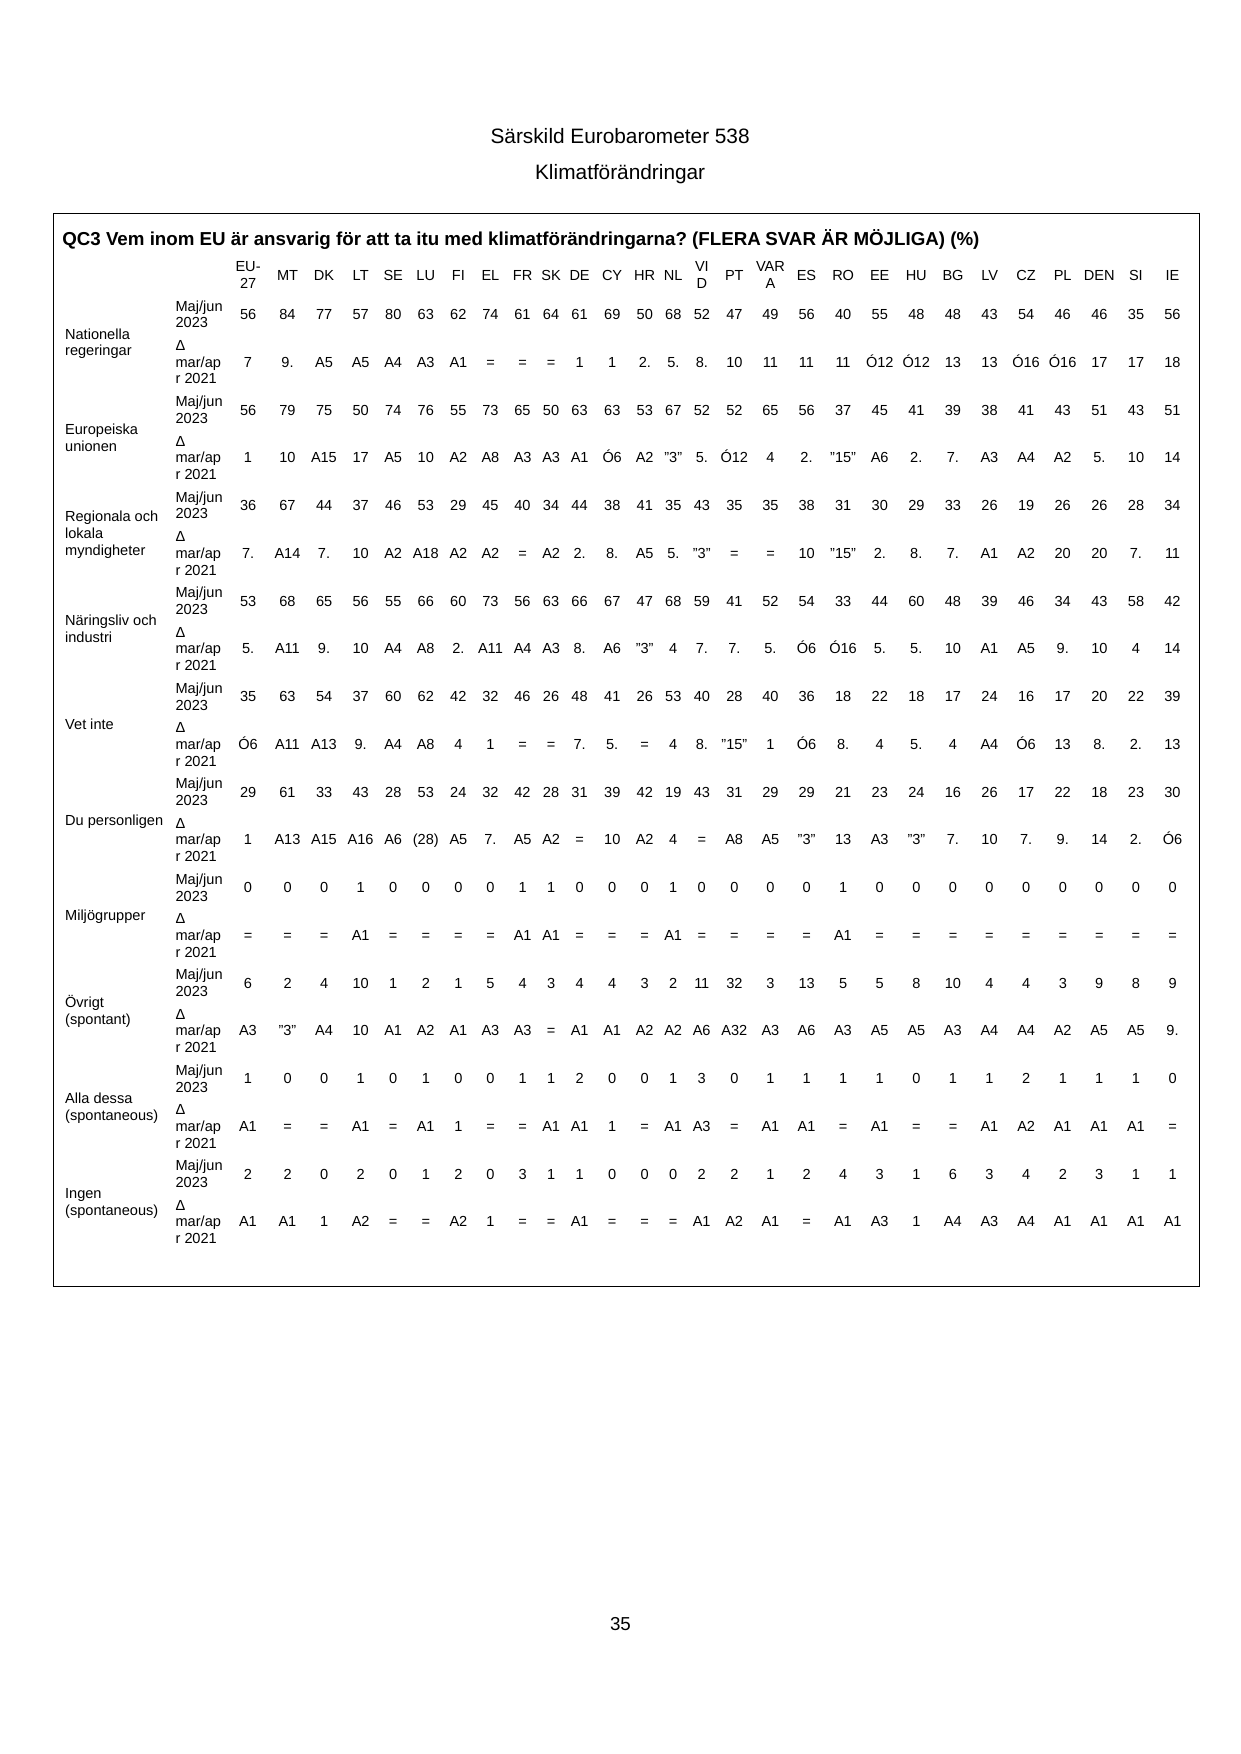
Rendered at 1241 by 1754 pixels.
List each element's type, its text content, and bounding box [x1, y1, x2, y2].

table_header HR [630, 255, 659, 294]
table_cell = [630, 1194, 659, 1249]
table_cell 18 [825, 676, 861, 716]
table_cell 1 [508, 1059, 537, 1098]
table_cell Ó6 [227, 716, 269, 772]
table_cell 8. [594, 525, 630, 581]
table_cell А5 [898, 1003, 934, 1058]
table_cell 48 [934, 581, 971, 620]
table_cell А6 [379, 811, 407, 867]
table_cell 69 [594, 294, 630, 334]
table_cell А3 [508, 1003, 537, 1058]
table_cell 45 [861, 390, 898, 429]
table_cell 66 [407, 581, 444, 620]
table_cell 0 [1044, 868, 1081, 907]
table_cell 13 [971, 334, 1008, 390]
table_cell 10 [342, 1003, 379, 1058]
table_cell = [565, 907, 594, 963]
table_cell 0 [269, 868, 306, 907]
table_cell Övrigt (spontant) [62, 963, 172, 1058]
table_cell 63 [537, 581, 565, 620]
table_cell 0 [788, 868, 824, 907]
table_cell 26 [1044, 485, 1081, 525]
table_cell А4 [934, 1194, 971, 1249]
table_cell 29 [227, 772, 269, 811]
table_cell А1 [753, 1098, 788, 1154]
table_cell Maj/jun 2023 [173, 963, 227, 1002]
table_cell 56 [227, 390, 269, 429]
table_cell = [508, 334, 537, 390]
table_cell А1 [565, 1003, 594, 1058]
table_header CZ [1008, 255, 1044, 294]
table_cell А1 [444, 1003, 472, 1058]
table_cell 32 [473, 772, 508, 811]
table_header CY [594, 255, 630, 294]
table_cell = [825, 1098, 861, 1154]
table_cell 55 [444, 390, 472, 429]
table_cell 9. [1044, 620, 1081, 676]
table_cell 0 [306, 868, 342, 907]
table_cell А3 [861, 1194, 898, 1249]
table_cell А2 [379, 525, 407, 581]
table_cell А1 [444, 334, 472, 390]
table_cell 7. [934, 429, 971, 485]
table_cell Vet inte [62, 676, 172, 772]
table_cell 17 [934, 676, 971, 716]
table_cell 4 [594, 963, 630, 1002]
table_cell 0 [1154, 868, 1191, 907]
table_cell 0 [444, 868, 472, 907]
table_cell 16 [1008, 676, 1044, 716]
table_cell А4 [379, 334, 407, 390]
table_cell 28 [537, 772, 565, 811]
table_cell 0 [1118, 868, 1154, 907]
table_cell А2 [407, 1003, 444, 1058]
table_cell 4 [1008, 1154, 1044, 1193]
table_header RO [825, 255, 861, 294]
table_cell 38 [788, 485, 824, 525]
table_cell А5 [379, 429, 407, 485]
table_cell 1 [227, 429, 269, 485]
table_cell 5. [227, 620, 269, 676]
table_header VARA [753, 255, 788, 294]
table_cell 18 [1154, 334, 1191, 390]
table_cell 26 [971, 772, 1008, 811]
table_cell 0 [934, 868, 971, 907]
table_cell 42 [630, 772, 659, 811]
table_cell А2 [630, 429, 659, 485]
table_cell 11 [788, 334, 824, 390]
table_cell А1 [825, 1194, 861, 1249]
table_cell = [306, 907, 342, 963]
table_header SK [537, 255, 565, 294]
table_cell 0 [594, 1059, 630, 1098]
table_cell 11 [687, 963, 716, 1002]
table_cell А1 [508, 907, 537, 963]
table_cell = [379, 907, 407, 963]
table_cell А1 [659, 1098, 687, 1154]
table_cell 8. [1081, 716, 1117, 772]
table_cell Maj/jun 2023 [173, 581, 227, 620]
table_cell А1 [379, 1003, 407, 1058]
table_cell Δ mar/apr 2021 [173, 811, 227, 867]
table_cell 29 [753, 772, 788, 811]
table_cell 2 [1044, 1154, 1081, 1193]
table_cell 0 [306, 1059, 342, 1098]
table_cell = [788, 1194, 824, 1249]
table_cell 77 [306, 294, 342, 334]
table_header LU [407, 255, 444, 294]
table_cell 1 [1118, 1059, 1154, 1098]
table_cell 39 [971, 581, 1008, 620]
table_cell 1 [227, 811, 269, 867]
table_cell 7. [227, 525, 269, 581]
table_cell 0 [227, 868, 269, 907]
table_cell 2. [565, 525, 594, 581]
table_cell 5 [825, 963, 861, 1002]
table_cell 61 [269, 772, 306, 811]
table_cell 1 [473, 716, 508, 772]
table_cell 2 [565, 1059, 594, 1098]
table_cell 10 [1081, 620, 1117, 676]
table_cell 7. [687, 620, 716, 676]
table_cell 60 [444, 581, 472, 620]
table_cell 10 [594, 811, 630, 867]
table_cell А11 [269, 716, 306, 772]
table_cell 4 [508, 963, 537, 1002]
table_cell 1 [565, 1154, 594, 1193]
table_cell 16 [934, 772, 971, 811]
table_cell А5 [508, 811, 537, 867]
table_cell 2 [659, 963, 687, 1002]
table_cell Maj/jun 2023 [173, 1154, 227, 1193]
table_cell 19 [659, 772, 687, 811]
table_cell Ó12 [898, 334, 934, 390]
table_cell 13 [934, 334, 971, 390]
table_cell 32 [716, 963, 752, 1002]
table_cell Δ mar/apr 2021 [173, 1194, 227, 1249]
table_cell 28 [1118, 485, 1154, 525]
table_cell 40 [687, 676, 716, 716]
table_cell 1 [753, 1059, 788, 1098]
table_cell = [1154, 907, 1191, 963]
table_cell 46 [1008, 581, 1044, 620]
table_cell А2 [630, 811, 659, 867]
table_cell 4 [1118, 620, 1154, 676]
table_cell 52 [687, 294, 716, 334]
table_cell = [934, 1098, 971, 1154]
table_cell 61 [508, 294, 537, 334]
table_cell 67 [594, 581, 630, 620]
table_cell 39 [594, 772, 630, 811]
table_cell А1 [269, 1194, 306, 1249]
table_cell 0 [473, 868, 508, 907]
table_cell 35 [659, 485, 687, 525]
table_cell А1 [594, 1003, 630, 1058]
table_cell 56 [227, 294, 269, 334]
table_cell = [716, 525, 752, 581]
table_cell 2 [269, 1154, 306, 1193]
table_cell А5 [753, 811, 788, 867]
table_cell 1 [444, 963, 472, 1002]
table_cell 65 [508, 390, 537, 429]
table_cell 10 [342, 525, 379, 581]
table_cell = [473, 1098, 508, 1154]
table_cell 56 [508, 581, 537, 620]
table_cell 2. [1118, 716, 1154, 772]
table_cell 13 [1044, 716, 1081, 772]
table_cell А8 [407, 620, 444, 676]
table_cell Regionala och lokala myndigheter [62, 485, 172, 581]
table_cell 44 [565, 485, 594, 525]
table_cell А18 [407, 525, 444, 581]
table_cell 38 [594, 485, 630, 525]
table_cell 11 [1154, 525, 1191, 581]
table_cell 46 [379, 485, 407, 525]
table_cell 52 [687, 390, 716, 429]
table_cell 1 [659, 868, 687, 907]
table_cell 43 [1081, 581, 1117, 620]
table_cell 43 [1118, 390, 1154, 429]
table_cell А1 [659, 907, 687, 963]
table_cell 0 [1081, 868, 1117, 907]
table_cell 50 [342, 390, 379, 429]
table_cell 46 [1081, 294, 1117, 334]
table_cell 5 [861, 963, 898, 1002]
table_cell = [716, 1098, 752, 1154]
table_cell А1 [227, 1194, 269, 1249]
table_cell ”15” [716, 716, 752, 772]
table_cell А1 [788, 1098, 824, 1154]
table_cell 0 [379, 868, 407, 907]
table_cell Ó12 [716, 429, 752, 485]
table_cell 1 [473, 1194, 508, 1249]
table_cell Δ mar/apr 2021 [173, 716, 227, 772]
table_cell 43 [687, 485, 716, 525]
table_cell ”3” [898, 811, 934, 867]
table_cell ”3” [687, 525, 716, 581]
table_cell 13 [1154, 716, 1191, 772]
table_cell 24 [444, 772, 472, 811]
table_cell А4 [1008, 429, 1044, 485]
table_cell 1 [1081, 1059, 1117, 1098]
table_cell 5. [861, 620, 898, 676]
table_header FI [444, 255, 472, 294]
table_cell 26 [971, 485, 1008, 525]
table_cell 33 [306, 772, 342, 811]
table_cell А1 [342, 907, 379, 963]
table_cell А3 [473, 1003, 508, 1058]
table_cell 43 [1044, 390, 1081, 429]
table_cell 80 [379, 294, 407, 334]
table_cell 46 [508, 676, 537, 716]
table_cell А1 [1044, 1194, 1081, 1249]
table_cell 2 [687, 1154, 716, 1193]
table_cell ”15” [825, 429, 861, 485]
table_header ES [788, 255, 824, 294]
table_cell 13 [825, 811, 861, 867]
table_cell 0 [687, 868, 716, 907]
table_cell А5 [444, 811, 472, 867]
table_cell А3 [971, 1194, 1008, 1249]
table_cell Ó6 [594, 429, 630, 485]
table_cell 3 [1044, 963, 1081, 1002]
table_cell Näringsliv och industri [62, 581, 172, 676]
table_cell = [379, 1194, 407, 1249]
table_cell А1 [1044, 1098, 1081, 1154]
table_cell 10 [934, 620, 971, 676]
table_cell 1 [861, 1059, 898, 1098]
table_cell = [508, 1194, 537, 1249]
table_cell 84 [269, 294, 306, 334]
table_cell А6 [788, 1003, 824, 1058]
table_cell 54 [1008, 294, 1044, 334]
table_cell 53 [227, 581, 269, 620]
table_cell 56 [1154, 294, 1191, 334]
table_cell А1 [565, 1194, 594, 1249]
table_cell 4 [861, 716, 898, 772]
table_cell 0 [630, 868, 659, 907]
table_cell Ó6 [788, 716, 824, 772]
table_cell 41 [594, 676, 630, 716]
table_cell 7. [716, 620, 752, 676]
table_cell 68 [659, 581, 687, 620]
table_cell А5 [1118, 1003, 1154, 1058]
table_cell А4 [1008, 1194, 1044, 1249]
table_cell 0 [1008, 868, 1044, 907]
table_header DK [306, 255, 342, 294]
table_cell 28 [379, 772, 407, 811]
table_cell А3 [861, 811, 898, 867]
table_cell 22 [1118, 676, 1154, 716]
table_cell 24 [898, 772, 934, 811]
table_cell ”3” [269, 1003, 306, 1058]
table_cell А1 [1118, 1098, 1154, 1154]
table_cell А1 [825, 907, 861, 963]
table_cell 40 [825, 294, 861, 334]
table_cell 17 [1044, 676, 1081, 716]
table_cell 35 [753, 485, 788, 525]
table_cell 10 [407, 429, 444, 485]
table_cell 35 [716, 485, 752, 525]
table_cell 29 [898, 485, 934, 525]
table_cell = [407, 907, 444, 963]
table_cell = [1081, 907, 1117, 963]
table_cell 4 [659, 716, 687, 772]
table_cell 53 [659, 676, 687, 716]
table_cell 1 [753, 1154, 788, 1193]
table_cell А1 [753, 1194, 788, 1249]
table_cell А5 [1081, 1003, 1117, 1058]
table_cell 26 [630, 676, 659, 716]
table_cell 55 [379, 581, 407, 620]
table_cell 6 [227, 963, 269, 1002]
table_cell 11 [753, 334, 788, 390]
table_cell Du personligen [62, 772, 172, 867]
table_cell 1 [594, 334, 630, 390]
table_cell А3 [971, 429, 1008, 485]
table_cell А1 [1081, 1098, 1117, 1154]
table_cell 51 [1154, 390, 1191, 429]
table_cell 2. [788, 429, 824, 485]
table_cell 1 [342, 868, 379, 907]
table_header EL [473, 255, 508, 294]
table_cell А1 [565, 429, 594, 485]
table_cell 5. [898, 716, 934, 772]
table_cell 42 [508, 772, 537, 811]
table_cell 4 [659, 620, 687, 676]
table_cell = [971, 907, 1008, 963]
table_cell = [716, 907, 752, 963]
table_cell 7. [306, 525, 342, 581]
table_cell Δ mar/apr 2021 [173, 620, 227, 676]
table_header MT [269, 255, 306, 294]
table_cell А2 [1044, 1003, 1081, 1058]
table_cell 3 [971, 1154, 1008, 1193]
table_cell 43 [342, 772, 379, 811]
table_header LT [342, 255, 379, 294]
table_cell = [687, 811, 716, 867]
table_cell 10 [342, 620, 379, 676]
table_cell Ó16 [1044, 334, 1081, 390]
table_cell 65 [306, 581, 342, 620]
table_cell 7. [1118, 525, 1154, 581]
table_cell Maj/jun 2023 [173, 676, 227, 716]
table_cell 53 [407, 772, 444, 811]
table_cell 2 [1008, 1059, 1044, 1098]
table_cell 3 [537, 963, 565, 1002]
table_cell Maj/jun 2023 [173, 485, 227, 525]
table_cell 7. [565, 716, 594, 772]
table_cell 1 [379, 963, 407, 1002]
table_header FR [508, 255, 537, 294]
table_cell 0 [306, 1154, 342, 1193]
table_cell 1 [898, 1154, 934, 1193]
table_cell 10 [716, 334, 752, 390]
table_cell 10 [934, 963, 971, 1002]
table_cell = [753, 525, 788, 581]
table_cell 3 [1081, 1154, 1117, 1193]
table_cell 1 [753, 716, 788, 772]
table_cell 34 [537, 485, 565, 525]
table_cell А5 [342, 334, 379, 390]
table_cell А4 [971, 1003, 1008, 1058]
table_cell А3 [687, 1098, 716, 1154]
table_cell ”3” [630, 620, 659, 676]
table_cell А2 [444, 525, 472, 581]
table_header PL [1044, 255, 1081, 294]
table_header EU-27 [227, 255, 269, 294]
table_cell А1 [537, 1098, 565, 1154]
table_cell 0 [898, 1059, 934, 1098]
table_cell 1 [594, 1098, 630, 1154]
table_cell 35 [227, 676, 269, 716]
table_cell 20 [1044, 525, 1081, 581]
table_cell А2 [1008, 1098, 1044, 1154]
table_cell 37 [342, 676, 379, 716]
table_cell А13 [269, 811, 306, 867]
table_cell 2 [269, 963, 306, 1002]
table_cell 23 [861, 772, 898, 811]
table_cell 41 [898, 390, 934, 429]
table_cell = [508, 525, 537, 581]
table_cell = [565, 811, 594, 867]
table_cell Δ mar/apr 2021 [173, 525, 227, 581]
table_cell 22 [1044, 772, 1081, 811]
table_cell 7. [934, 525, 971, 581]
table_cell А6 [687, 1003, 716, 1058]
table_cell А1 [565, 1098, 594, 1154]
table_cell 63 [565, 390, 594, 429]
table_cell А4 [1008, 1003, 1044, 1058]
table_cell 8 [1118, 963, 1154, 1002]
table_header EE [861, 255, 898, 294]
table_cell 2. [444, 620, 472, 676]
table_cell 20 [1081, 676, 1117, 716]
table_cell А6 [861, 429, 898, 485]
table_cell А1 [861, 1098, 898, 1154]
table_cell 30 [1154, 772, 1191, 811]
table_cell 17 [1118, 334, 1154, 390]
table_cell 1 [1044, 1059, 1081, 1098]
table_cell 2. [861, 525, 898, 581]
table_cell 1 [898, 1194, 934, 1249]
table_cell 4 [444, 716, 472, 772]
table_cell Ó6 [788, 620, 824, 676]
table_cell 1 [565, 334, 594, 390]
table_cell 54 [788, 581, 824, 620]
table_cell 79 [269, 390, 306, 429]
table_cell 50 [630, 294, 659, 334]
table_cell 52 [716, 390, 752, 429]
table_cell 36 [227, 485, 269, 525]
table_cell 1 [1154, 1154, 1191, 1193]
table_cell 3 [508, 1154, 537, 1193]
table_cell 1 [508, 868, 537, 907]
table_cell А3 [537, 429, 565, 485]
table_cell 64 [537, 294, 565, 334]
table_cell 18 [898, 676, 934, 716]
table_cell А1 [1154, 1194, 1191, 1249]
table_cell 73 [473, 390, 508, 429]
table_cell 5. [594, 716, 630, 772]
table_cell А1 [971, 1098, 1008, 1154]
table_cell А2 [1008, 525, 1044, 581]
table_cell 0 [659, 1154, 687, 1193]
table_cell 0 [716, 868, 752, 907]
table_cell 9. [306, 620, 342, 676]
table_cell 76 [407, 390, 444, 429]
table_cell (28) [407, 811, 444, 867]
table_cell 0 [565, 868, 594, 907]
table_cell 8. [687, 334, 716, 390]
table_cell = [788, 907, 824, 963]
table_cell 17 [1081, 334, 1117, 390]
table_cell 2 [788, 1154, 824, 1193]
table_header LV [971, 255, 1008, 294]
table_cell А5 [630, 525, 659, 581]
table_cell Maj/jun 2023 [173, 390, 227, 429]
table_cell А1 [537, 907, 565, 963]
table_cell 21 [825, 772, 861, 811]
table_cell 1 [407, 1059, 444, 1098]
table_cell ”3” [788, 811, 824, 867]
table_cell Nationella regeringar [62, 294, 172, 390]
table_cell = [594, 907, 630, 963]
table_cell 0 [861, 868, 898, 907]
table_cell А5 [306, 334, 342, 390]
table_cell = [594, 1194, 630, 1249]
table_cell 1 [407, 1154, 444, 1193]
table_cell 8. [898, 525, 934, 581]
table_cell А3 [934, 1003, 971, 1058]
table_cell = [473, 334, 508, 390]
table_cell 41 [630, 485, 659, 525]
table_cell 34 [1154, 485, 1191, 525]
table_cell Δ mar/apr 2021 [173, 1003, 227, 1058]
table_cell = [473, 907, 508, 963]
table_cell 1 [788, 1059, 824, 1098]
table_cell А2 [630, 1003, 659, 1058]
table_cell 40 [753, 676, 788, 716]
table_cell 56 [788, 294, 824, 334]
table_cell 60 [898, 581, 934, 620]
table_cell 14 [1154, 429, 1191, 485]
table_cell Europeiska unionen [62, 390, 172, 485]
table_cell = [537, 1003, 565, 1058]
table_cell 2. [898, 429, 934, 485]
table_cell 39 [1154, 676, 1191, 716]
table_cell Δ mar/apr 2021 [173, 429, 227, 485]
table_cell = [407, 1194, 444, 1249]
table_cell 24 [971, 676, 1008, 716]
table_cell А8 [407, 716, 444, 772]
table_cell = [1044, 907, 1081, 963]
table_cell А2 [716, 1194, 752, 1249]
table_cell 68 [659, 294, 687, 334]
table_cell 9. [342, 716, 379, 772]
table_cell 43 [687, 772, 716, 811]
table_cell 19 [1008, 485, 1044, 525]
table_cell 1 [537, 1154, 565, 1193]
table_cell = [687, 907, 716, 963]
table_cell А4 [379, 620, 407, 676]
table_cell 74 [379, 390, 407, 429]
table_cell Miljögrupper [62, 868, 172, 963]
table_header PT [716, 255, 752, 294]
table_cell = [444, 907, 472, 963]
table_cell 4 [825, 1154, 861, 1193]
table_cell 5. [898, 620, 934, 676]
table_cell 31 [716, 772, 752, 811]
table_cell 0 [269, 1059, 306, 1098]
table_cell 1 [825, 1059, 861, 1098]
table_cell 2. [1118, 811, 1154, 867]
table_cell А32 [716, 1003, 752, 1058]
table_cell А3 [537, 620, 565, 676]
table_cell 29 [444, 485, 472, 525]
table_cell 63 [269, 676, 306, 716]
table_cell 1 [306, 1194, 342, 1249]
table_cell 4 [1008, 963, 1044, 1002]
table_cell 67 [269, 485, 306, 525]
table_cell = [753, 907, 788, 963]
table_cell 10 [971, 811, 1008, 867]
table_cell 9 [1154, 963, 1191, 1002]
table_cell Maj/jun 2023 [173, 868, 227, 907]
table_cell Δ mar/apr 2021 [173, 907, 227, 963]
table_cell 53 [407, 485, 444, 525]
table_cell А2 [659, 1003, 687, 1058]
table_cell 2 [342, 1154, 379, 1193]
table_cell 4 [753, 429, 788, 485]
table_cell А15 [306, 429, 342, 485]
table_cell 10 [788, 525, 824, 581]
table_cell 1 [342, 1059, 379, 1098]
table_cell 22 [861, 676, 898, 716]
table_cell 3 [687, 1059, 716, 1098]
table_cell 63 [594, 390, 630, 429]
table_cell Maj/jun 2023 [173, 1059, 227, 1098]
table_cell А8 [473, 429, 508, 485]
table_cell 8. [687, 716, 716, 772]
table_cell А2 [1044, 429, 1081, 485]
table_cell 36 [788, 676, 824, 716]
table_cell 51 [1081, 390, 1117, 429]
table_cell 68 [269, 581, 306, 620]
table_header NL [659, 255, 687, 294]
table_cell А1 [1081, 1194, 1117, 1249]
table_cell = [306, 1098, 342, 1154]
table_cell 5 [473, 963, 508, 1002]
table_cell = [659, 1194, 687, 1249]
table_cell 62 [444, 294, 472, 334]
table_cell 5. [659, 525, 687, 581]
table_cell 2 [444, 1154, 472, 1193]
table_cell 47 [716, 294, 752, 334]
table_cell 4 [565, 963, 594, 1002]
table_cell 33 [934, 485, 971, 525]
table_cell = [1008, 907, 1044, 963]
text QC3 Vem inom EU är ansvarig för att ta itu med klimatförändringarna? (FLERA SVAR ÄR MÖJLIGA) (%) [62, 227, 1191, 249]
table_cell 35 [1118, 294, 1154, 334]
table_cell 73 [473, 581, 508, 620]
table_cell 0 [1154, 1059, 1191, 1098]
table_cell 48 [934, 294, 971, 334]
table_cell 31 [825, 485, 861, 525]
table_cell А2 [537, 811, 565, 867]
table_cell 0 [444, 1059, 472, 1098]
table_cell 0 [379, 1059, 407, 1098]
table_cell 0 [716, 1059, 752, 1098]
table_cell Ó6 [1154, 811, 1191, 867]
table_cell 10 [1118, 429, 1154, 485]
table_cell 0 [473, 1154, 508, 1193]
table_cell 8. [565, 620, 594, 676]
table_cell = [630, 907, 659, 963]
table_cell 1 [444, 1098, 472, 1154]
table_cell 32 [473, 676, 508, 716]
table_header IE [1154, 255, 1191, 294]
table_cell 4 [659, 811, 687, 867]
table_header HU [898, 255, 934, 294]
table_cell 67 [659, 390, 687, 429]
table_cell А8 [716, 811, 752, 867]
table_cell = [379, 1098, 407, 1154]
table_cell 26 [537, 676, 565, 716]
table_cell 38 [971, 390, 1008, 429]
table_cell 62 [407, 676, 444, 716]
table_cell 47 [630, 581, 659, 620]
table_cell 6 [934, 1154, 971, 1193]
table_cell А2 [537, 525, 565, 581]
table_cell 29 [788, 772, 824, 811]
table_cell 10 [342, 963, 379, 1002]
table_cell 45 [473, 485, 508, 525]
table_cell 0 [753, 868, 788, 907]
table_cell 17 [342, 429, 379, 485]
table_cell 65 [753, 390, 788, 429]
table_cell 55 [861, 294, 898, 334]
table_cell Ó6 [1008, 716, 1044, 772]
table_cell 28 [716, 676, 752, 716]
table_cell 1 [537, 868, 565, 907]
table_cell А11 [473, 620, 508, 676]
table_cell 30 [861, 485, 898, 525]
table_cell 42 [444, 676, 472, 716]
table_cell = [861, 907, 898, 963]
table_cell 0 [594, 868, 630, 907]
table_cell 54 [306, 676, 342, 716]
table_cell 3 [630, 963, 659, 1002]
table_cell 5. [753, 620, 788, 676]
table_cell 1 [537, 1059, 565, 1098]
table_header [62, 255, 172, 294]
table_cell А5 [861, 1003, 898, 1058]
table_header DEN [1081, 255, 1117, 294]
table_cell 46 [1044, 294, 1081, 334]
table_cell А13 [306, 716, 342, 772]
table_cell ”15” [825, 525, 861, 581]
table_cell А1 [342, 1098, 379, 1154]
table_cell 44 [861, 581, 898, 620]
table_cell А4 [306, 1003, 342, 1058]
table_cell 40 [508, 485, 537, 525]
table_cell = [630, 1098, 659, 1154]
table_cell 10 [269, 429, 306, 485]
table_cell 4 [306, 963, 342, 1002]
table_cell 49 [753, 294, 788, 334]
table_cell А3 [407, 334, 444, 390]
table_cell Ó16 [1008, 334, 1044, 390]
table_cell = [269, 907, 306, 963]
table_cell = [630, 716, 659, 772]
table_cell 0 [630, 1059, 659, 1098]
table_header BG [934, 255, 971, 294]
table_cell Ingen (spontaneous) [62, 1154, 172, 1249]
table_cell А3 [825, 1003, 861, 1058]
table_cell 4 [934, 716, 971, 772]
table_cell 2 [716, 1154, 752, 1193]
table_cell 20 [1081, 525, 1117, 581]
table_cell 1 [971, 1059, 1008, 1098]
table_cell 66 [565, 581, 594, 620]
table_cell 39 [934, 390, 971, 429]
table_cell 13 [788, 963, 824, 1002]
table_cell = [508, 716, 537, 772]
table_cell 1 [1118, 1154, 1154, 1193]
table_cell 58 [1118, 581, 1154, 620]
table_header SE [379, 255, 407, 294]
table_cell 9. [269, 334, 306, 390]
table_cell 5. [659, 334, 687, 390]
table_cell 48 [898, 294, 934, 334]
table_cell 33 [825, 581, 861, 620]
table_cell 5. [687, 429, 716, 485]
table_cell 9. [1154, 1003, 1191, 1058]
table_cell 1 [659, 1059, 687, 1098]
table_cell А3 [753, 1003, 788, 1058]
table_header VID [687, 255, 716, 294]
table_cell 0 [594, 1154, 630, 1193]
table_cell 75 [306, 390, 342, 429]
table_cell 0 [379, 1154, 407, 1193]
table_cell Δ mar/apr 2021 [173, 1098, 227, 1154]
table_cell 41 [1008, 390, 1044, 429]
table_cell 9 [1081, 963, 1117, 1002]
table_header [173, 255, 227, 294]
table_cell 43 [971, 294, 1008, 334]
table_cell 8. [825, 716, 861, 772]
table_cell 0 [473, 1059, 508, 1098]
table_cell 0 [971, 868, 1008, 907]
table_cell 52 [753, 581, 788, 620]
table_header DE [565, 255, 594, 294]
table_cell 56 [342, 581, 379, 620]
table_cell = [1118, 907, 1154, 963]
table_cell А1 [1118, 1194, 1154, 1249]
table_cell 59 [687, 581, 716, 620]
table_cell А3 [508, 429, 537, 485]
table_cell 0 [898, 868, 934, 907]
table_cell А1 [687, 1194, 716, 1249]
table_cell 48 [565, 676, 594, 716]
table_cell 17 [1008, 772, 1044, 811]
table_cell 7 [227, 334, 269, 390]
table_cell 74 [473, 294, 508, 334]
table_cell 7. [473, 811, 508, 867]
table_cell А4 [508, 620, 537, 676]
table_header SI [1118, 255, 1154, 294]
table_cell А2 [473, 525, 508, 581]
table_cell 7. [934, 811, 971, 867]
table_cell ”3” [659, 429, 687, 485]
table_cell А1 [971, 620, 1008, 676]
table_cell 41 [716, 581, 752, 620]
table_cell 60 [379, 676, 407, 716]
table_cell А3 [227, 1003, 269, 1058]
table_cell 61 [565, 294, 594, 334]
table_cell 2 [227, 1154, 269, 1193]
table_cell 8 [898, 963, 934, 1002]
table_cell = [898, 907, 934, 963]
table_cell 7. [1008, 811, 1044, 867]
table_cell = [537, 716, 565, 772]
table_cell А4 [379, 716, 407, 772]
table_cell = [1154, 1098, 1191, 1154]
table_cell 37 [825, 390, 861, 429]
table_cell А2 [444, 1194, 472, 1249]
table_cell 3 [861, 1154, 898, 1193]
table_cell Ó16 [825, 620, 861, 676]
table_cell 37 [342, 485, 379, 525]
table_cell 5. [1081, 429, 1117, 485]
table_cell Maj/jun 2023 [173, 772, 227, 811]
table_cell А1 [971, 525, 1008, 581]
table_cell 44 [306, 485, 342, 525]
table_cell 56 [788, 390, 824, 429]
table_cell 0 [407, 868, 444, 907]
table_cell 34 [1044, 581, 1081, 620]
table_cell 1 [825, 868, 861, 907]
table_cell 57 [342, 294, 379, 334]
table_cell 2. [630, 334, 659, 390]
table_cell 26 [1081, 485, 1117, 525]
table_cell А15 [306, 811, 342, 867]
table_cell А16 [342, 811, 379, 867]
table_cell 1 [934, 1059, 971, 1098]
table_cell 9. [1044, 811, 1081, 867]
table_cell Ó12 [861, 334, 898, 390]
table_cell 50 [537, 390, 565, 429]
table_cell А4 [971, 716, 1008, 772]
table_cell Maj/jun 2023 [173, 294, 227, 334]
table_cell А2 [444, 429, 472, 485]
table_cell 14 [1154, 620, 1191, 676]
table_cell Alla dessa (spontaneous) [62, 1059, 172, 1154]
table_cell = [934, 907, 971, 963]
table_cell А2 [342, 1194, 379, 1249]
table_cell = [227, 907, 269, 963]
table_cell 3 [753, 963, 788, 1002]
table_cell 63 [407, 294, 444, 334]
table_cell А11 [269, 620, 306, 676]
table_cell 18 [1081, 772, 1117, 811]
table_cell А1 [227, 1098, 269, 1154]
table_cell = [269, 1098, 306, 1154]
table_cell = [898, 1098, 934, 1154]
table_cell 14 [1081, 811, 1117, 867]
table_cell 11 [825, 334, 861, 390]
table_cell 23 [1118, 772, 1154, 811]
table_cell Δ mar/apr 2021 [173, 334, 227, 390]
table_cell А5 [1008, 620, 1044, 676]
table_cell = [508, 1098, 537, 1154]
table_cell 42 [1154, 581, 1191, 620]
table_cell 53 [630, 390, 659, 429]
table_cell 0 [630, 1154, 659, 1193]
table_cell 2 [407, 963, 444, 1002]
table_cell А6 [594, 620, 630, 676]
table_cell 4 [971, 963, 1008, 1002]
table_cell 31 [565, 772, 594, 811]
table_cell = [537, 334, 565, 390]
table_cell А14 [269, 525, 306, 581]
table_cell = [537, 1194, 565, 1249]
table_cell 1 [227, 1059, 269, 1098]
table_cell А1 [407, 1098, 444, 1154]
